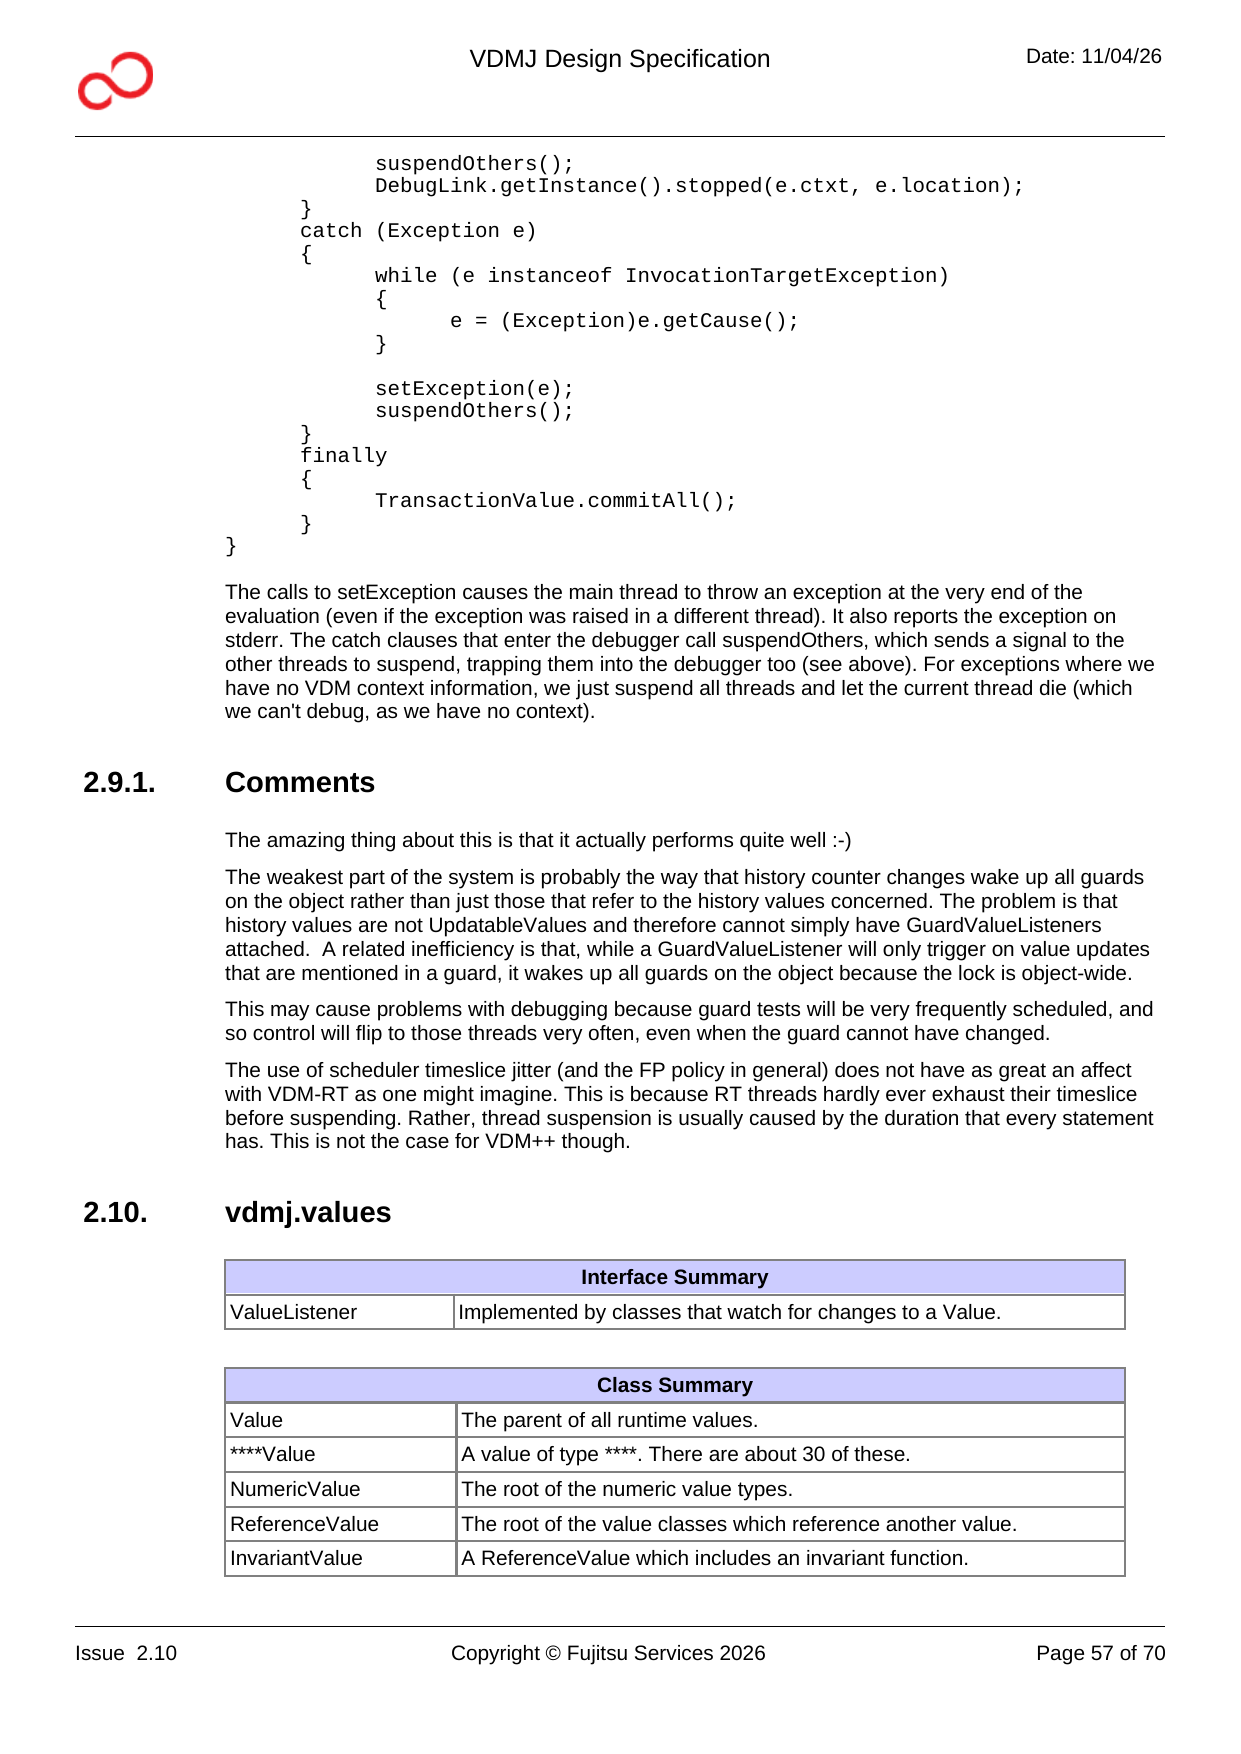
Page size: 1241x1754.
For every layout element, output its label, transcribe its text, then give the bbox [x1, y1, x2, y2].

text suspendOthers(); [225, 152, 1165, 175]
table_cell A ReferenceValue which includes an invariant function. [458, 1542, 1124, 1575]
text } [225, 422, 1165, 445]
table_cell Value [226, 1404, 455, 1436]
table_cell The root of the value classes which reference another value. [458, 1508, 1124, 1540]
text catch (Exception e) [225, 220, 1165, 242]
text This may cause problems with debugging because guard tests will be very frequently scheduled, and so control will flip to those threads very often, even when the guard cannot have changed. [225, 997, 1165, 1045]
subtitle Comments [75, 766, 1165, 799]
table_header Class Summary [226, 1369, 1124, 1401]
text The weakest part of the system is probably the way that history counter changes wake up all guards on the object rather than just those that refer to the history values concerned. The problem is that history values are not UpdatableValues and therefore cannot simply have GuardValueListeners attached. A related inefficiency is that, while a GuardValueListener will only trigger on value updates that are mentioned in a guard, it wakes up all guards on the object because the lock is object-wide. [225, 865, 1165, 985]
text { [225, 242, 1165, 265]
text { [225, 467, 1165, 490]
table_cell The root of the numeric value types. [458, 1473, 1124, 1506]
text The use of scheduler timeslice jitter (and the FP policy in general) does not have as great an affect with VDM-RT as one might imagine. This is because RT threads hardly ever exhaust their timeslice before suspending. Rather, thread suspension is usually caused by the duration that every statement has. This is not the case for VDM++ though. [225, 1058, 1165, 1154]
text The calls to setException causes the main thread to throw an exception at the very end of the evaluation (even if the exception was raised in a different thread). It also reports the exception on stderr. The catch clauses that enter the debugger call suspendOthers, which sends a signal to the other threads to suspend, trapping them into the debugger too (see above). For exceptions where we have no VDM context information, we just suspend all threads and let the current thread die (which we can't debug, as we have no context). [225, 580, 1165, 724]
table_cell NumericValue [226, 1473, 455, 1506]
table_cell The parent of all runtime values. [458, 1404, 1124, 1436]
text } [225, 512, 1165, 535]
table_cell InvariantValue [226, 1542, 455, 1575]
text The amazing thing about this is that it actually performs quite well :-) [225, 829, 1165, 853]
table_cell ReferenceValue [226, 1508, 455, 1540]
subtitle vdmj.values [75, 1196, 1165, 1229]
text while (e instanceof InvocationTargetException) [225, 265, 1165, 287]
table_header Interface Summary [226, 1261, 1124, 1293]
text TransactionValue.commitAll(); [225, 490, 1165, 512]
text } [225, 535, 1165, 557]
table_cell A value of type ****. There are about 30 of these. [458, 1438, 1124, 1471]
text } [225, 197, 1165, 220]
text setException(e); [225, 377, 1165, 400]
table_cell ****Value [226, 1438, 455, 1471]
text { [225, 287, 1165, 310]
table_cell Implemented by classes that watch for changes to a Value. [455, 1296, 1124, 1328]
picture [78, 44, 153, 120]
text e = (Exception)e.getCause(); [225, 310, 1165, 332]
text DebugLink.getInstance().stopped(e.ctxt, e.location); [225, 175, 1165, 197]
text suspendOthers(); [225, 400, 1165, 422]
table_cell ValueListener [226, 1296, 453, 1328]
text } [225, 332, 1165, 355]
text finally [225, 445, 1165, 467]
